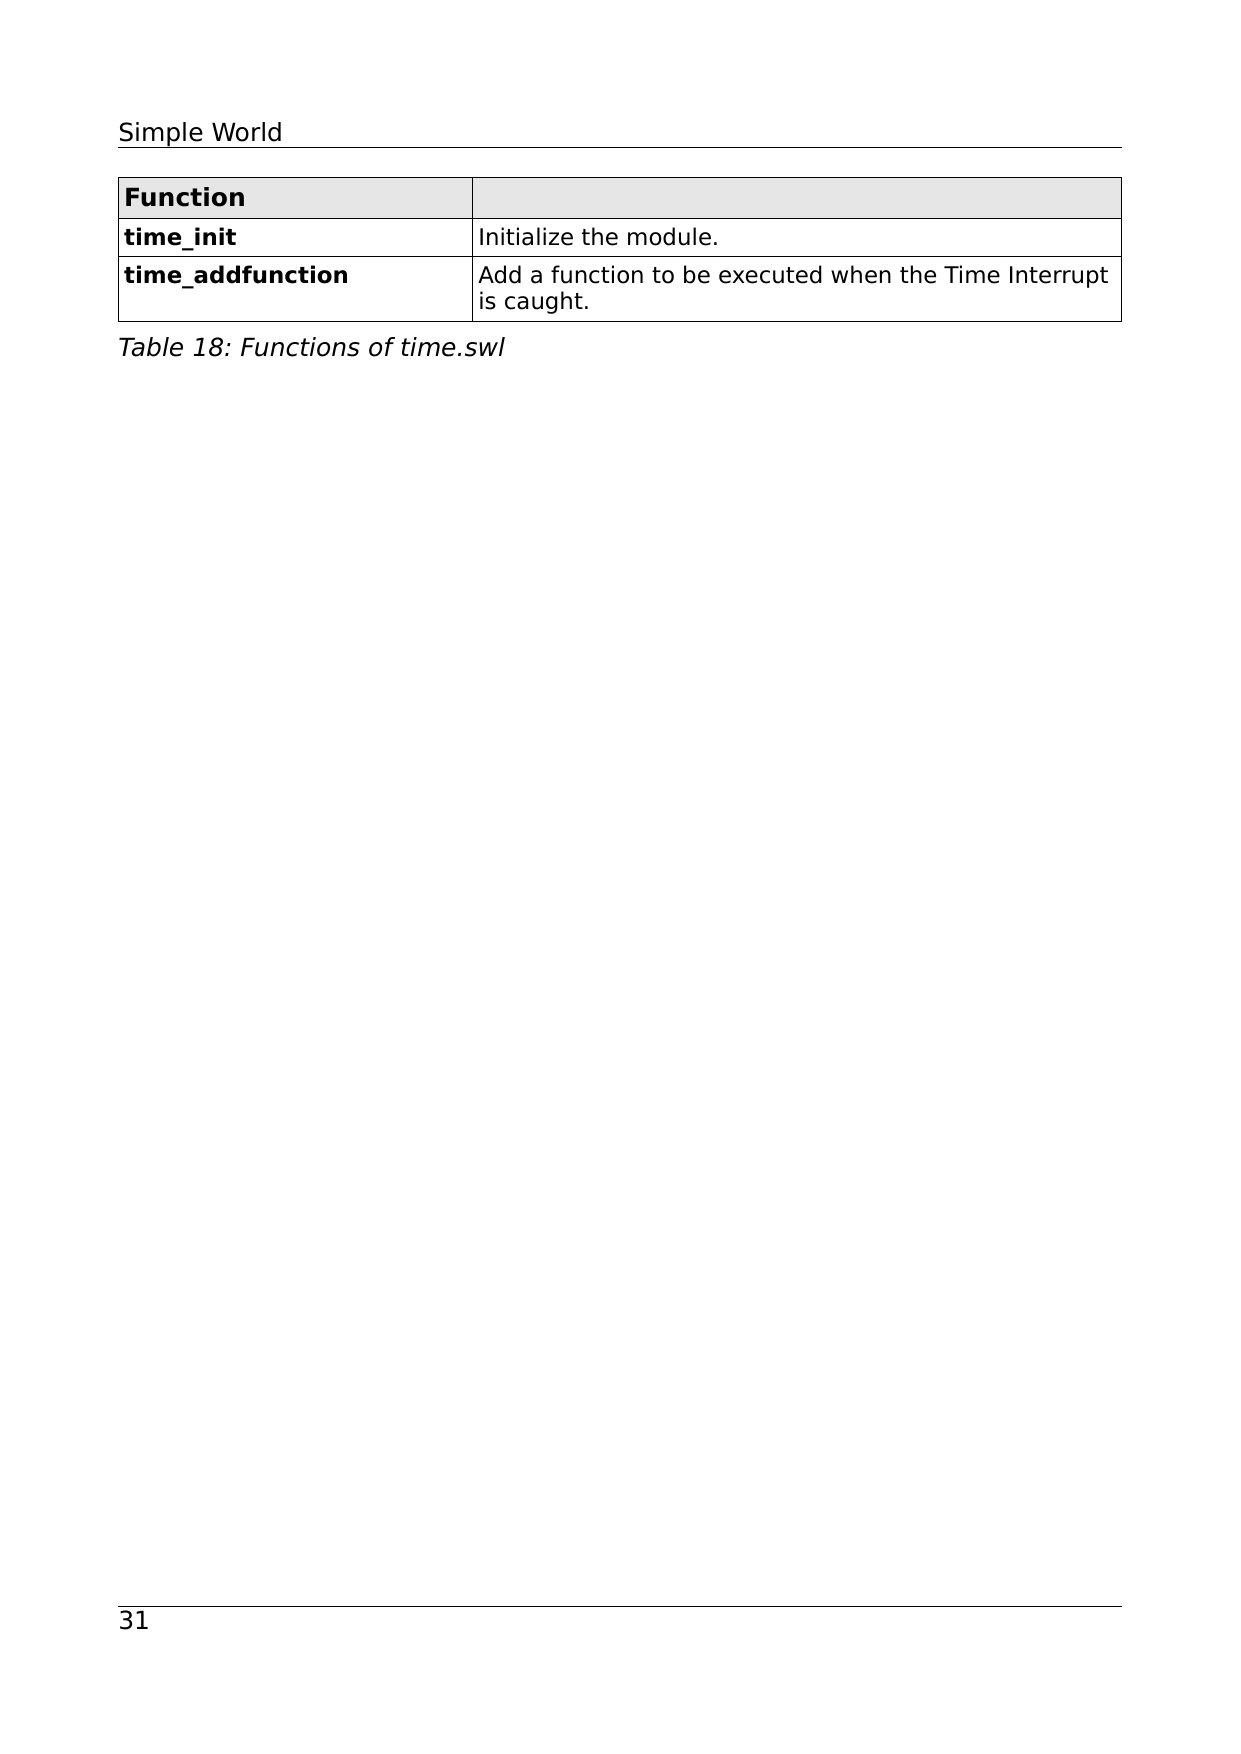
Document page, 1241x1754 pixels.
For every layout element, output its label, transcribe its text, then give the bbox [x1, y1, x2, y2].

table_header [473, 178, 1121, 218]
table_cell Initialize the module. [473, 219, 1121, 256]
table_cell Add a function to be executed when the Time Interrupt is caught. [473, 257, 1121, 321]
table_cell time_addfunction [119, 257, 472, 321]
table_header Function [119, 178, 472, 218]
text Table 18: Functions of time.swl [118, 333, 1122, 363]
table_cell time_init [119, 219, 472, 256]
